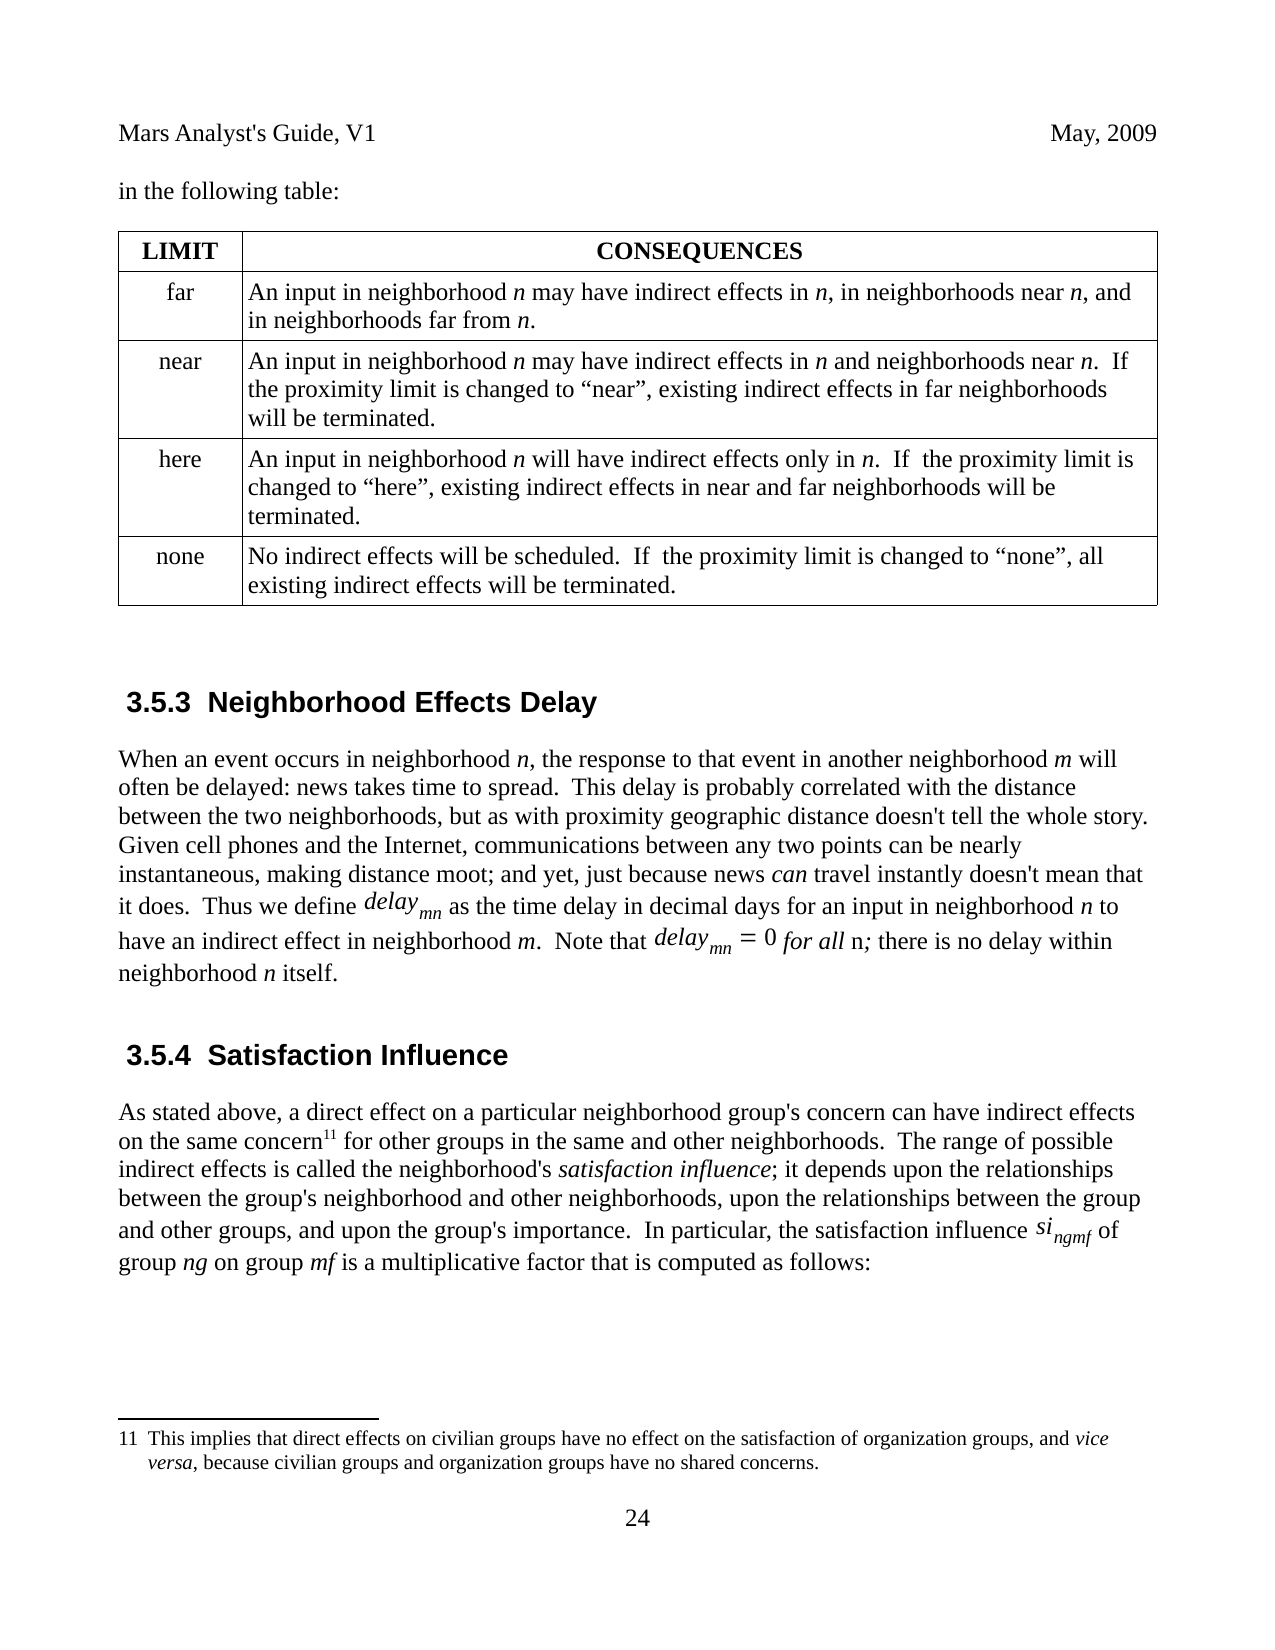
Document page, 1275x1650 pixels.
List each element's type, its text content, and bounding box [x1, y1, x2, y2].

table_header LIMIT [119, 232, 242, 271]
table_cell near [119, 341, 242, 438]
text As stated above, a direct effect on a particular neighborhood group's concern can have indirect effects on the same concern for other groups in the same and other neighborhoods. The range of possible indirect effects is called the neighborhood's satisfaction influence; it depends upon the relationships between the group's neighborhood and other neighborhoods, upon the relationships between the group and other groups, and upon the group's importance. In particular, the satisfaction influence of group ng on group mf is a multiplicative factor that is computed as follows: [118, 1097, 1157, 1276]
table_cell An input in neighborhood n may have indirect effects in n and neighborhoods near n. If the proximity limit is changed to “near”, existing indirect effects in far neighborhoods will be terminated. [243, 341, 1157, 438]
table_cell none [119, 537, 242, 605]
table_cell An input in neighborhood n may have indirect effects in n, in neighborhoods near n, and in neighborhoods far from n. [243, 272, 1157, 340]
subtitle Satisfaction Influence [118, 1038, 1157, 1072]
text in the following table: [118, 176, 1157, 205]
table_cell here [119, 439, 242, 536]
table_cell far [119, 272, 242, 340]
subtitle Neighborhood Effects Delay [118, 684, 1157, 718]
table_header CONSEQUENCES [243, 232, 1157, 271]
text When an event occurs in neighborhood n, the response to that event in another neighborhood m will often be delayed: news takes time to spread. This delay is probably correlated with the distance between the two neighborhoods, but as with proximity geographic distance doesn't tell the whole story. Given cell phones and the Internet, communications between any two points can be nearly instantaneous, making distance moot; and yet, just because news can travel instantly doesn't mean that it does. Thus we define as the time delay in decimal days for an input in neighborhood n to have an indirect effect in neighborhood m. Note that for all n; there is no delay within neighborhood n itself. [118, 744, 1157, 987]
text This implies that direct effects on civilian groups have no effect on the satisfaction of organization groups, and vice versa, because civilian groups and organization groups have no shared concerns. [118, 1426, 1157, 1474]
table_cell An input in neighborhood n will have indirect effects only in n. If the proximity limit is changed to “here”, existing indirect effects in near and far neighborhoods will be terminated. [243, 439, 1157, 536]
table_cell No indirect effects will be scheduled. If the proximity limit is changed to “none”, all existing indirect effects will be terminated. [243, 537, 1157, 605]
